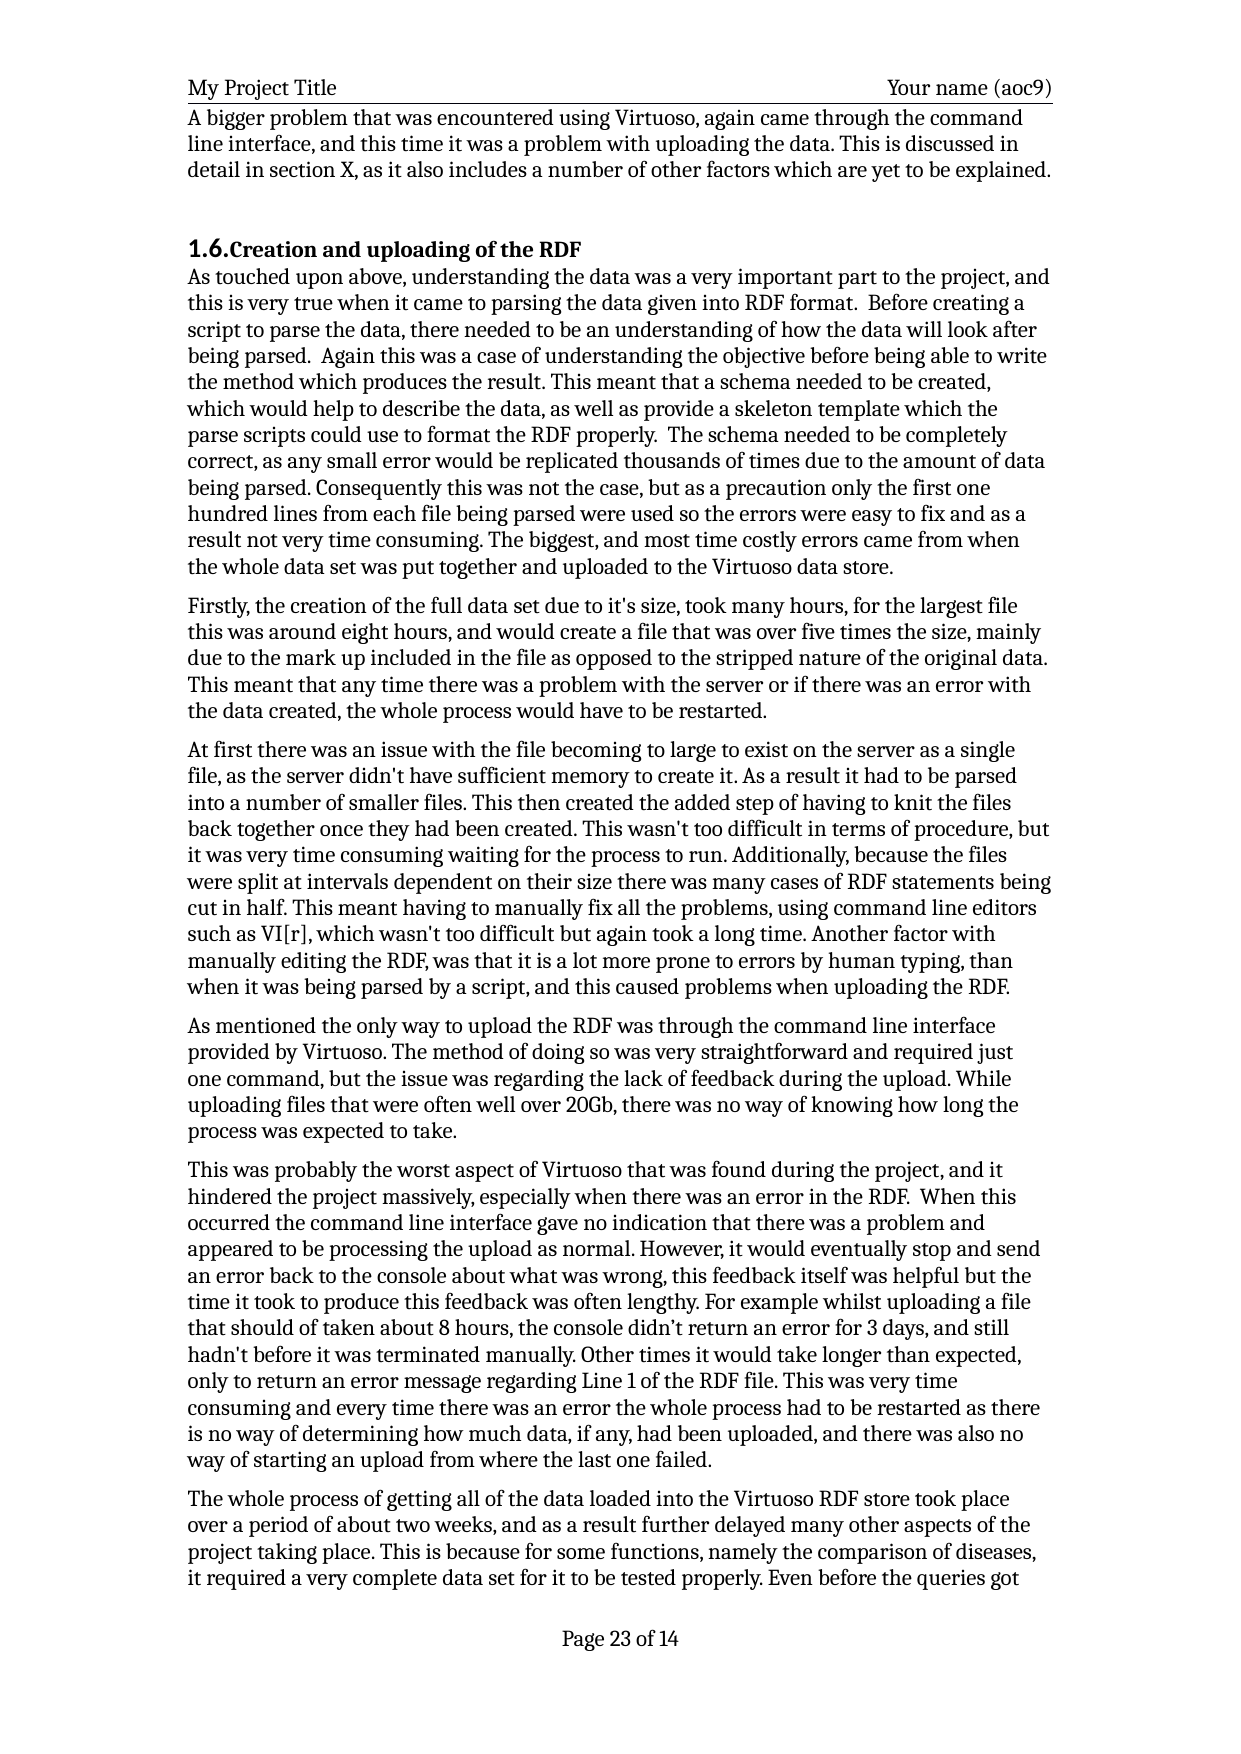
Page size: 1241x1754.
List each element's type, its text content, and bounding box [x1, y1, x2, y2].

subtitle Creation and uploading of the RDF [187, 231, 1053, 264]
text A bigger problem that was encountered using Virtuoso, again came through the command line interface, and this time it was a problem with uploading the data. This is discussed in detail in section X, as it also includes a number of other factors which are yet to be explained. [187, 104, 1053, 183]
text As touched upon above, understanding the data was a very important part to the project, and this is very true when it came to parsing the data given into RDF format. Before creating a script to parse the data, there needed to be an understanding of how the data will look after being parsed. Again this was a case of understanding the objective before being able to write the method which produces the result. This meant that a schema needed to be created, which would help to describe the data, as well as provide a skeleton template which the parse scripts could use to format the RDF properly. The schema needed to be completely correct, as any small error would be replicated thousands of times due to the amount of data being parsed. Consequently this was not the case, but as a precaution only the first one hundred lines from each file being parsed were used so the errors were easy to fix and as a result not very time consuming. The biggest, and most time costly errors came from when the whole data set was put together and uploaded to the Virtuoso data store. [187, 264, 1053, 580]
text Firstly, the creation of the full data set due to it's size, took many hours, for the largest file this was around eight hours, and would create a file that was over five times the size, mainly due to the mark up included in the file as opposed to the stripped nature of the original data. This meant that any time there was a problem with the server or if there was an error with the data created, the whole process would have to be restarted. [187, 592, 1053, 724]
text At first there was an issue with the file becoming to large to exist on the server as a single file, as the server didn't have sufficient memory to create it. As a result it had to be parsed into a number of smaller files. This then created the added step of having to knit the files back together once they had been created. This wasn't too difficult in terms of procedure, but it was very time consuming waiting for the process to run. Additionally, because the files were split at intervals dependent on their size there was many cases of RDF statements being cut in half. This meant having to manually fix all the problems, using command line editors such as VI[r], which wasn't too difficult but again took a long time. Another factor with manually editing the RDF, was that it is a lot more prone to errors by human typing, than when it was being parsed by a script, and this caused problems when uploading the RDF. [187, 737, 1053, 1000]
text The whole process of getting all of the data loaded into the Virtuoso RDF store took place over a period of about two weeks, and as a result further delayed many other aspects of the project taking place. This is because for some functions, namely the comparison of diseases, it required a very complete data set for it to be tested properly. Even before the queries got [187, 1486, 1053, 1591]
text This was probably the worst aspect of Virtuoso that was found during the project, and it hindered the project massively, especially when there was an error in the RDF. When this occurred the command line interface gave no indication that there was a problem and appeared to be processing the upload as normal. However, it would eventually stop and send an error back to the console about what was wrong, this feedback itself was helpful but the time it took to produce this feedback was often lengthy. For example whilst uploading a file that should of taken about 8 hours, the console didn’t return an error for 3 days, and still hadn't before it was terminated manually. Other times it would take longer than expected, only to return an error message regarding Line 1 of the RDF file. This was very time consuming and every time there was an error the whole process had to be restarted as there is no way of determining how much data, if any, had been uploaded, and there was also no way of starting an upload from where the last one failed. [187, 1157, 1053, 1473]
text As mentioned the only way to upload the RDF was through the command line interface provided by Virtuoso. The method of doing so was very straightforward and required just one command, but the issue was regarding the lack of feedback during the upload. While uploading files that were often well over 20Gb, there was no way of knowing how long the process was expected to take. [187, 1013, 1053, 1144]
